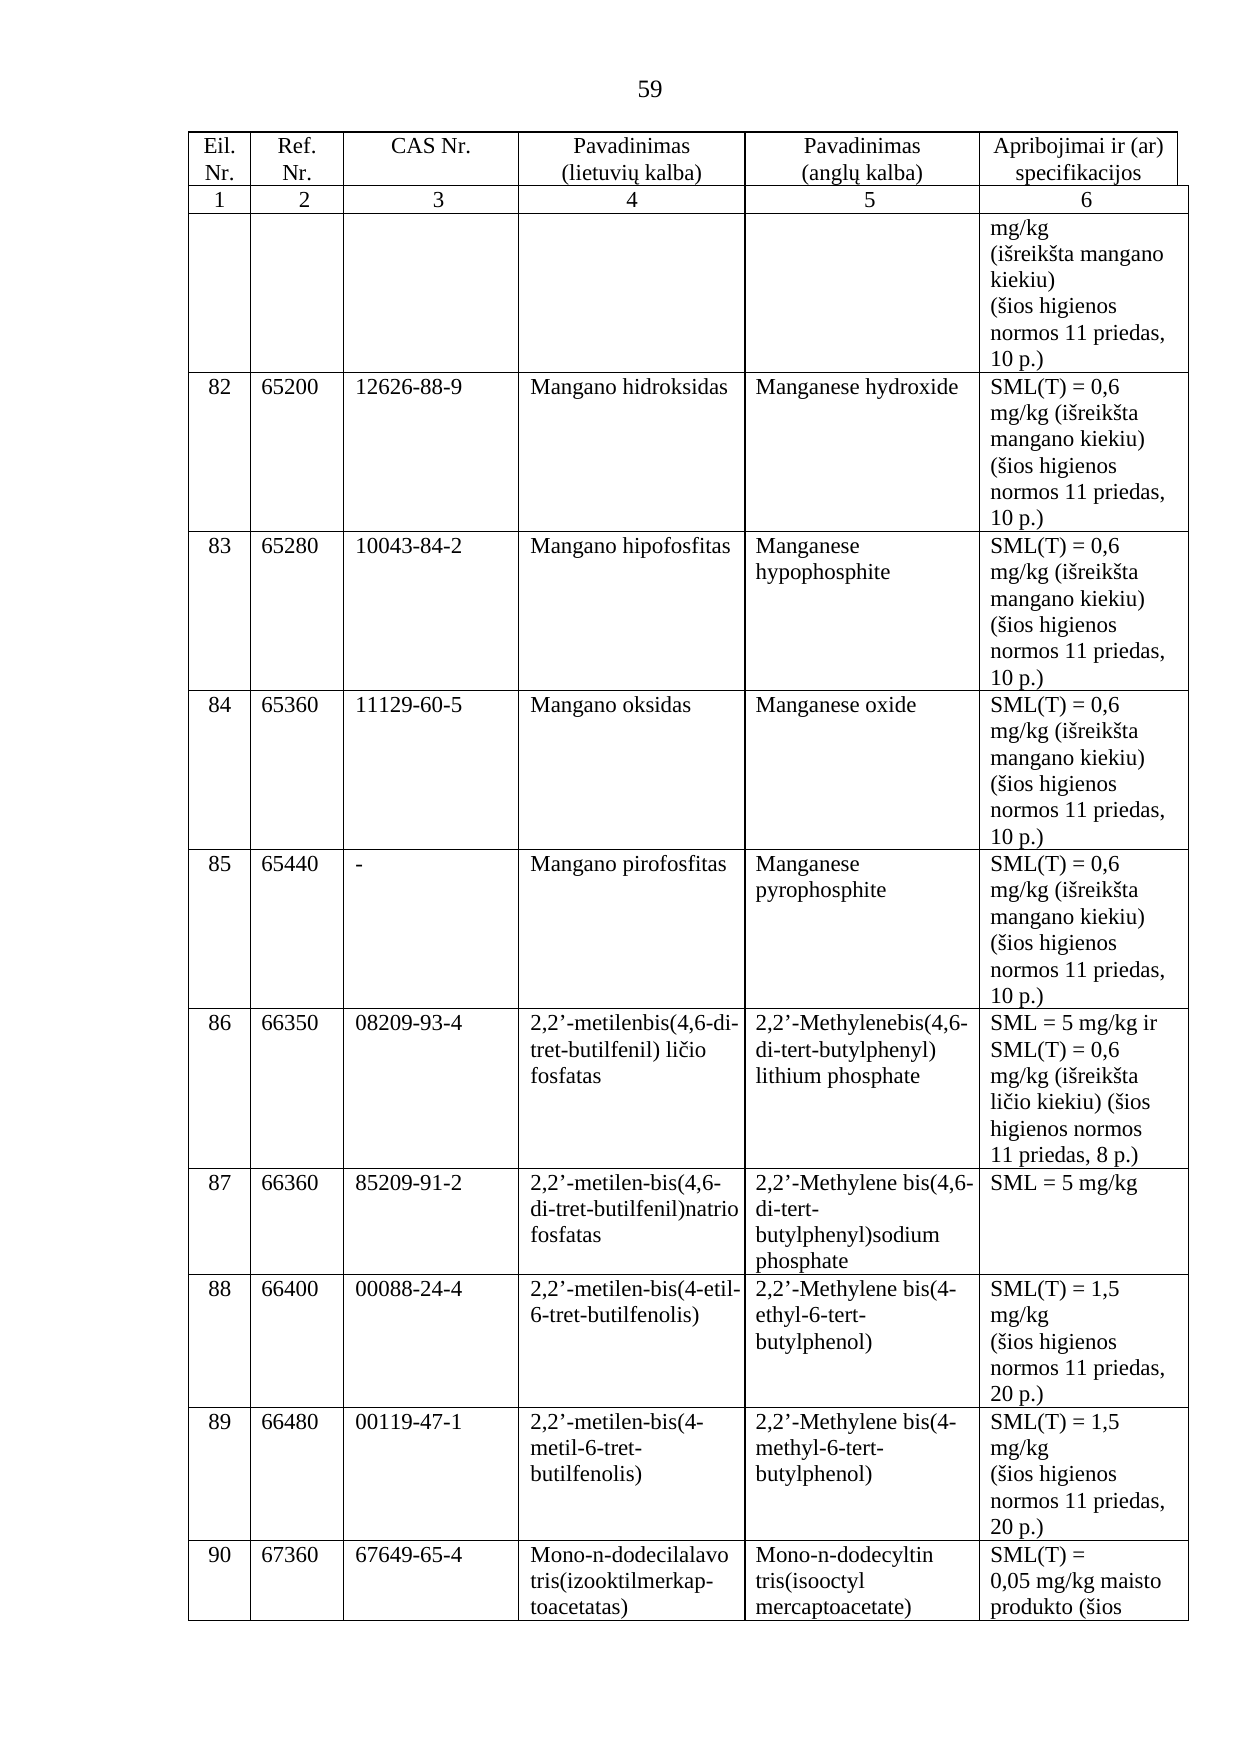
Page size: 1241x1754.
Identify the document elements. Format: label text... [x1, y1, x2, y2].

table_cell 12626-88-9 [344, 373, 518, 531]
table_cell SML(T) = 0,05 mg/kg maisto produkto (šios [980, 1541, 1188, 1620]
table_header Apribojimai ir (ar) specifikacijos [980, 133, 1177, 185]
table_cell 66350 [251, 1009, 343, 1167]
table_cell Manganese pyrophosphite [746, 850, 979, 1008]
table_cell 84 [189, 691, 250, 849]
table_cell - [344, 850, 518, 1008]
table_cell 1 [189, 186, 250, 212]
table_cell 85 [189, 850, 250, 1008]
table_cell 4 [519, 186, 744, 212]
table_cell 83 [189, 532, 250, 690]
table_cell 65360 [251, 691, 343, 849]
table_header [1178, 131, 1188, 185]
table_cell SML(T) = 1,5 mg/kg (šios higienos normos 11 priedas, 20 p.) [980, 1408, 1188, 1539]
table_cell [519, 214, 744, 372]
table_cell 2,2’-Methylene bis(4-ethyl-6-tert-butylphenol) [746, 1275, 979, 1407]
table_cell 82 [189, 373, 250, 531]
table_cell SML(T) = 0,6 mg/kg (išreikšta mangano kiekiu) (šios higienos normos 11 priedas, 10 p.) [980, 532, 1188, 690]
table_cell [344, 214, 518, 372]
table_cell 2,2’-metilen-bis(4-etil-6-tret-butilfenolis) [519, 1275, 744, 1407]
table_cell 65200 [251, 373, 343, 531]
table_cell 5 [746, 186, 979, 212]
table_header Pavadinimas (lietuvių kalba) [519, 133, 744, 185]
table_cell 85209-91-2 [344, 1169, 518, 1274]
table_header Eil. Nr. [189, 133, 250, 185]
table_cell 2,2’-metilenbis(4,6-di-tret-butilfenil) ličio fosfatas [519, 1009, 744, 1167]
table_cell 3 [344, 186, 518, 212]
table_cell SML(T) = 1,5 mg/kg (šios higienos normos 11 priedas, 20 p.) [980, 1275, 1188, 1407]
table_cell Manganese hypophosphite [746, 532, 979, 690]
table_cell 65440 [251, 850, 343, 1008]
table_cell 86 [189, 1009, 250, 1167]
table_cell Manganese oxide [746, 691, 979, 849]
table_cell Mono-n-dodecilalavo tris(izooktilmerkap-toacetatas) [519, 1541, 744, 1620]
table_cell 67649-65-4 [344, 1541, 518, 1620]
table_cell 2,2’-metilen-bis(4,6-di-tret-butilfenil)natrio fosfatas [519, 1169, 744, 1274]
table_cell 00088-24-4 [344, 1275, 518, 1407]
table_cell Mangano hipofosfitas [519, 532, 744, 690]
table_cell [251, 214, 343, 372]
table_cell Mangano pirofosfitas [519, 850, 744, 1008]
table_cell Mangano oksidas [519, 691, 744, 849]
table_cell Mono-n-dodecyltin tris(isooctyl mercaptoacetate) [746, 1541, 979, 1620]
table_cell 66360 [251, 1169, 343, 1274]
table_cell mg/kg (išreikšta mangano kiekiu) (šios higienos normos 11 priedas, 10 p.) [980, 214, 1188, 372]
table_cell 65280 [251, 532, 343, 690]
table_cell [189, 214, 250, 372]
table_cell 08209-93-4 [344, 1009, 518, 1167]
table_cell Mangano hidroksidas [519, 373, 744, 531]
table_cell 2,2’-Methylene bis(4-methyl-6-tert-butylphenol) [746, 1408, 979, 1539]
table_cell 88 [189, 1275, 250, 1407]
table_cell SML(T) = 0,6 mg/kg (išreikšta mangano kiekiu) (šios higienos normos 11 priedas, 10 p.) [980, 373, 1188, 531]
table_cell 00119-47-1 [344, 1408, 518, 1539]
table_cell SML = 5 mg/kg ir SML(T) = 0,6 mg/kg (išreikšta ličio kiekiu) (šios higienos normos 11 priedas, 8 p.) [980, 1009, 1188, 1167]
table_cell SML(T) = 0,6 mg/kg (išreikšta mangano kiekiu) (šios higienos normos 11 priedas, 10 p.) [980, 691, 1188, 849]
table_cell 6 [980, 186, 1188, 212]
table_cell SML = 5 mg/kg [980, 1169, 1188, 1274]
table_cell 66400 [251, 1275, 343, 1407]
table_cell 2,2’-Methylene bis(4,6-di-tert-butylphenyl)sodium phosphate [746, 1169, 979, 1274]
table_cell 11129-60-5 [344, 691, 518, 849]
table_cell 67360 [251, 1541, 343, 1620]
table_cell [746, 214, 979, 372]
table_cell SML(T) = 0,6 mg/kg (išreikšta mangano kiekiu) (šios higienos normos 11 priedas, 10 p.) [980, 850, 1188, 1008]
table_cell Manganese hydroxide [746, 373, 979, 531]
table_cell 2,2’-metilen-bis(4-metil-6-tret-butilfenolis) [519, 1408, 744, 1539]
table_cell 10043-84-2 [344, 532, 518, 690]
table_cell 87 [189, 1169, 250, 1274]
table_header Pavadinimas (anglų kalba) [746, 133, 979, 185]
table_cell 90 [189, 1541, 250, 1620]
table_header Ref. Nr. [251, 133, 343, 185]
table_header CAS Nr. [344, 133, 518, 185]
table_cell 2 [251, 186, 343, 212]
table_cell 89 [189, 1408, 250, 1539]
table_cell 66480 [251, 1408, 343, 1539]
table_cell 2,2’-Methylenebis(4,6-di-tert-butylphenyl) lithium phosphate [746, 1009, 979, 1167]
